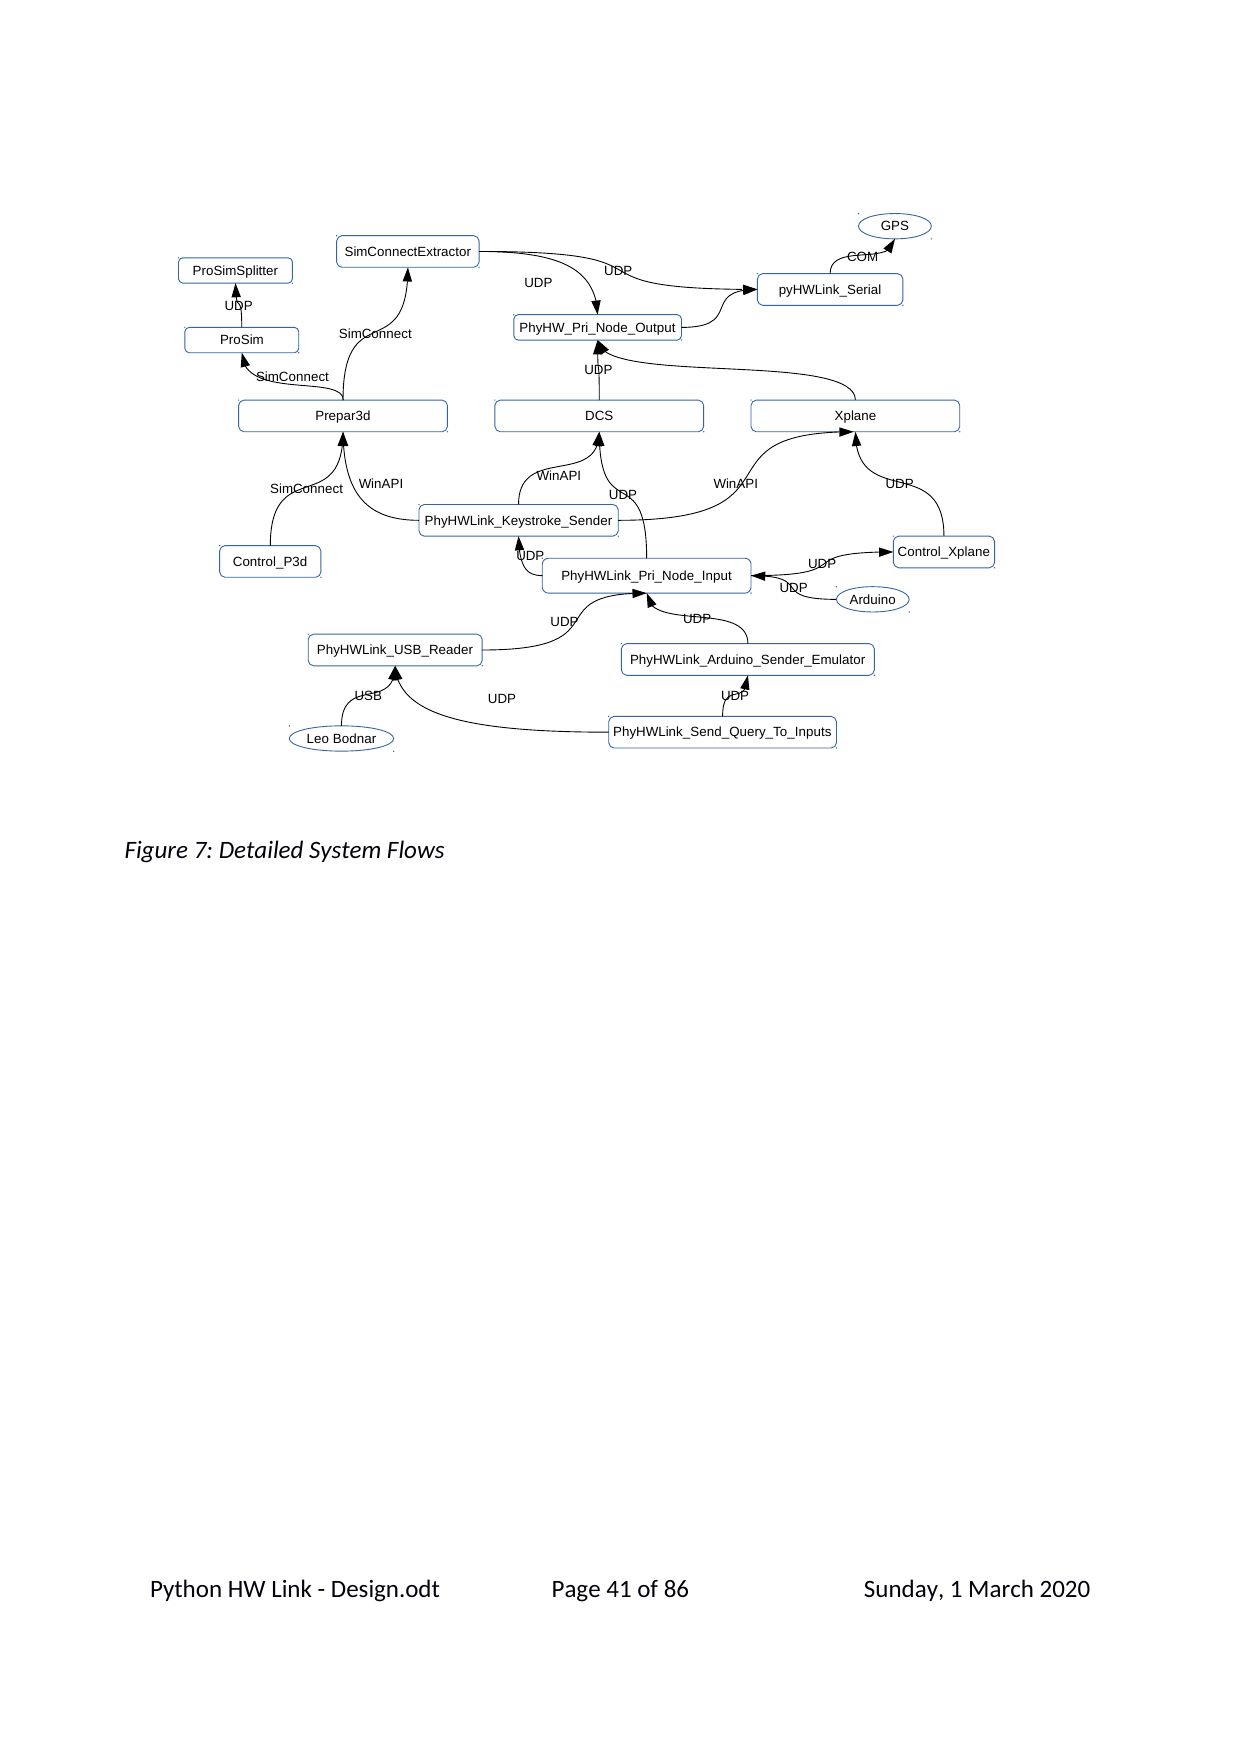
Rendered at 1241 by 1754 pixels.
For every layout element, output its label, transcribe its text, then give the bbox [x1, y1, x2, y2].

text Figure 7: Detailed System Flows [124, 162, 1116, 864]
